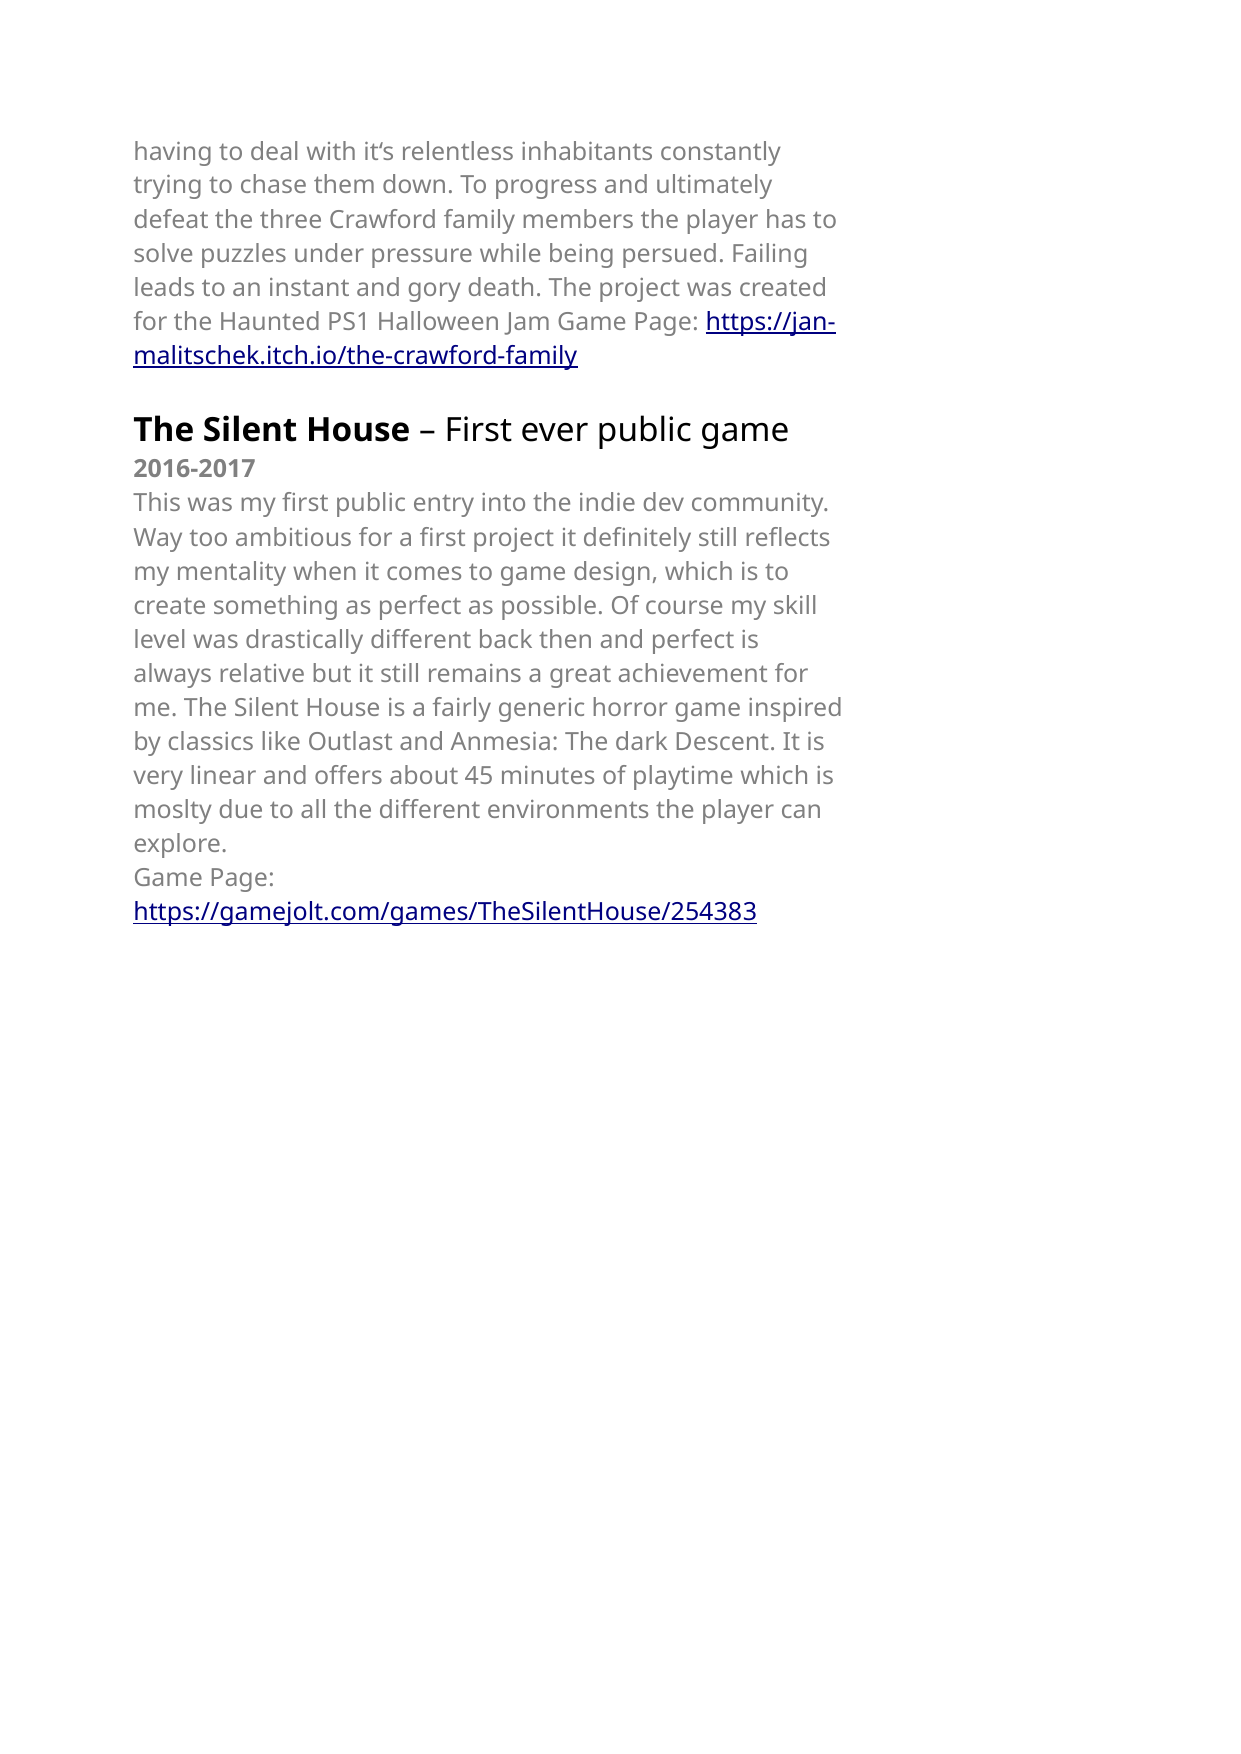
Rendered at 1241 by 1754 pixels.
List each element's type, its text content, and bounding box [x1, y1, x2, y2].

table_header having to deal with it‘s relentless inhabitants constantly trying to chase them down. To progress and ultimately defeat the three Crawford family members the player has to solve puzzles under pressure while being persued. Failing leads to an instant and gory death. The project was created for the Haunted PS1 Halloween Jam Game Page: https://jan-malitschek.itch.io/the-crawford-family The Silent House – First ever public game 2016-2017 This was my first public entry into the indie dev community. Way too ambitious for a first project it definitely still reflects my mentality when it comes to game design, which is to create something as perfect as possible. Of course my skill level was drastically different back then and perfect is always relative but it still remains a great achievement for me. The Silent House is a fairly generic horror game inspired by classics like Outlast and Anmesia: The dark Descent. It is very linear and offers about 45 minutes of playtime which is moslty due to all the different environments the player can explore. Game Page: https://gamejolt.com/games/TheSilentHouse/254383 [118, 118, 859, 943]
table_header [859, 118, 1122, 943]
